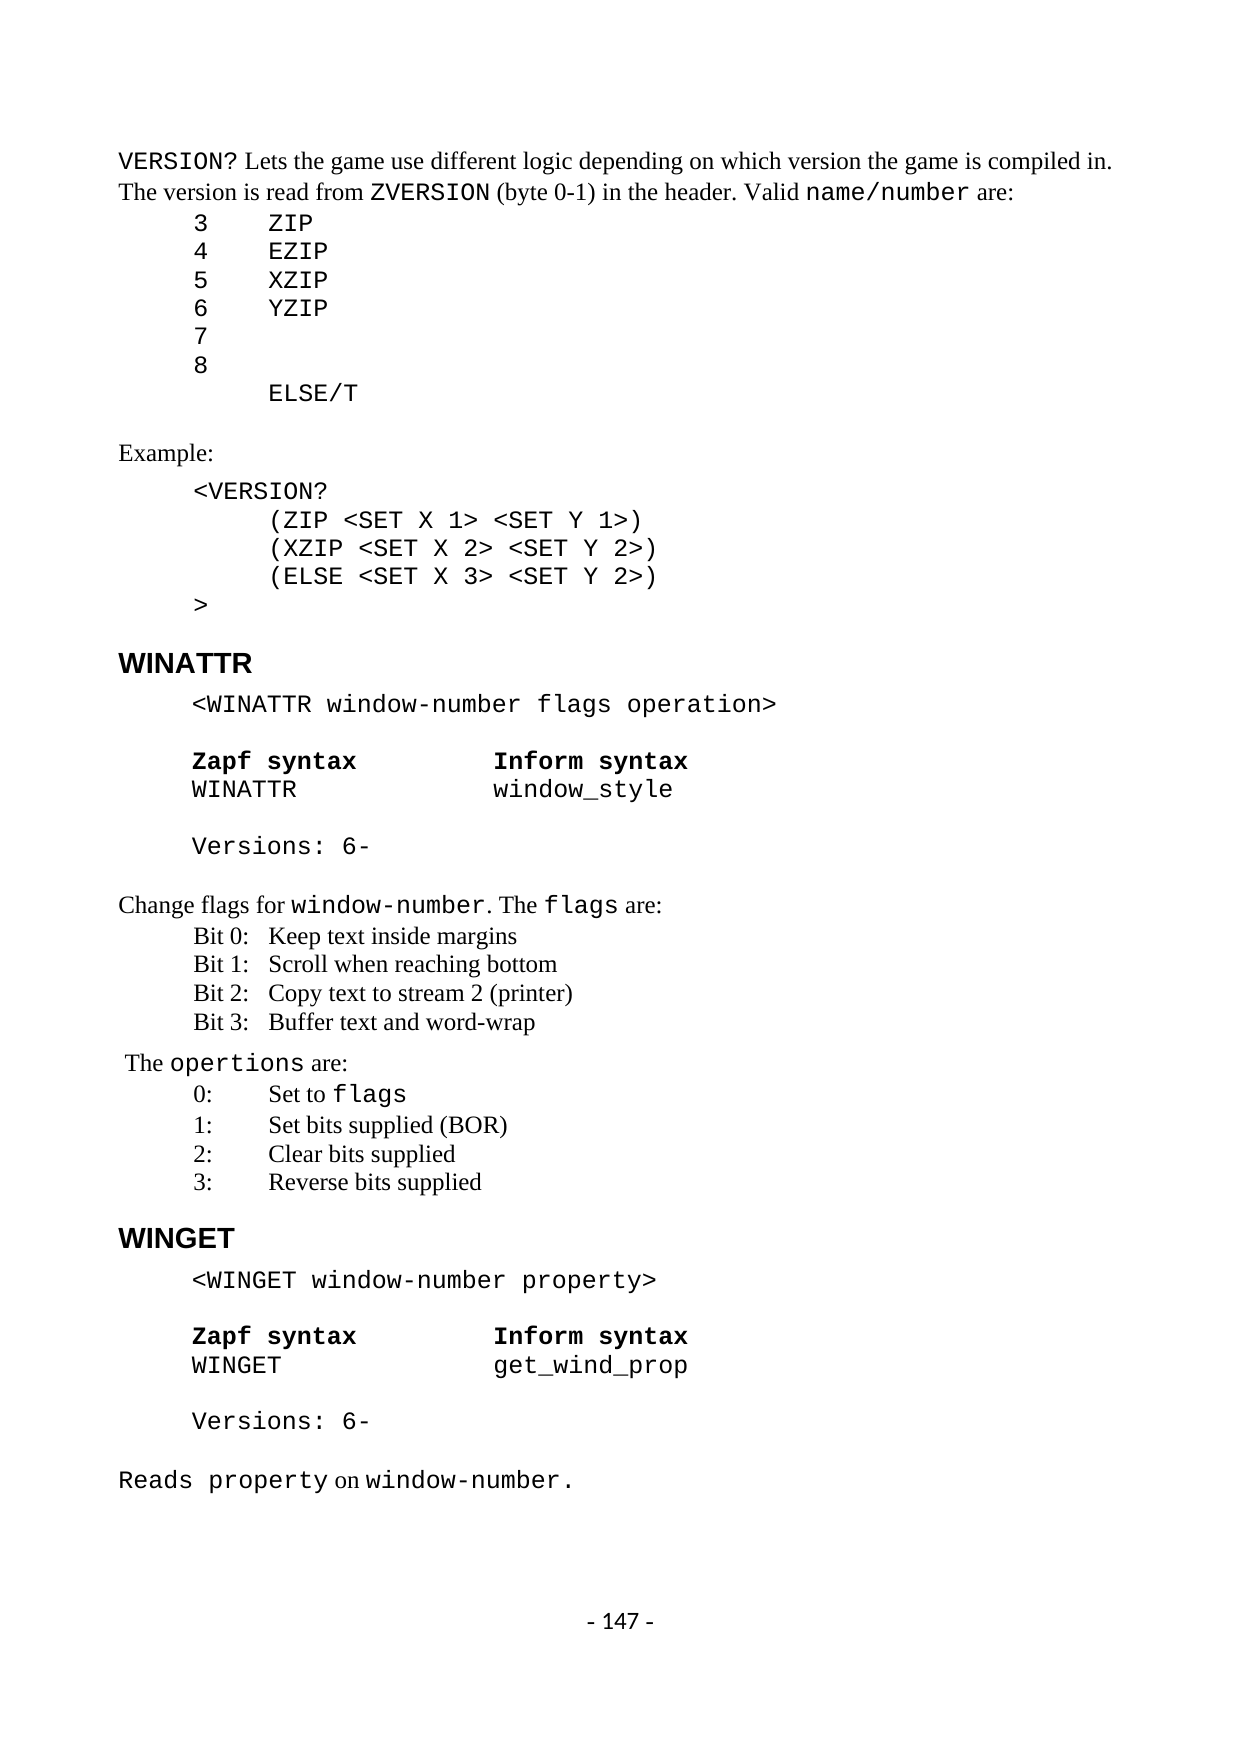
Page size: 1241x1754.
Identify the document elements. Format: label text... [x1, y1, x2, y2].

text Zapf syntax Inform syntax [192, 1324, 1122, 1352]
text <WINATTR window-number flags operation> [192, 692, 1122, 720]
text VERSION? Lets the game use different logic depending on which version the game is compiled in. The version is read from ZVERSION (byte 0-1) in the header. Valid name/number are: 3 ZIP 4 EZIP 5 XZIP 6 YZIP 7 8 ELSE/T Example: [118, 146, 1122, 466]
text Zapf syntax Inform syntax [192, 748, 1122, 777]
text Versions: 6- [192, 833, 1122, 862]
text <WINGET window-number property> [192, 1267, 1122, 1296]
subtitle WINATTR [43, 646, 1122, 679]
text Reads property on window-number. [118, 1466, 1122, 1496]
text <VERSION? (ZIP <SET X 1> <SET Y 1>) (XZIP <SET X 2> <SET Y 2>) (ELSE <SET X 3> <SET Y 2>) > [118, 479, 1122, 621]
text Change flags for window-number. The flags are: Bit 0: Keep text inside margins Bit 1: Scroll when reaching bottom Bit 2: Copy text to stream 2 (printer) Bit 3: Buffer text and word-wrap [118, 890, 1122, 1036]
text The opertions are: 0: Set to flags 1: Set bits supplied (BOR) 2: Clear bits supplied 3: Reverse bits supplied [118, 1048, 1122, 1196]
text WINGET get_wind_prop [192, 1352, 1122, 1381]
text Versions: 6- [192, 1409, 1122, 1437]
text WINATTR window_style [192, 777, 1122, 805]
subtitle WINGET [43, 1221, 1122, 1255]
